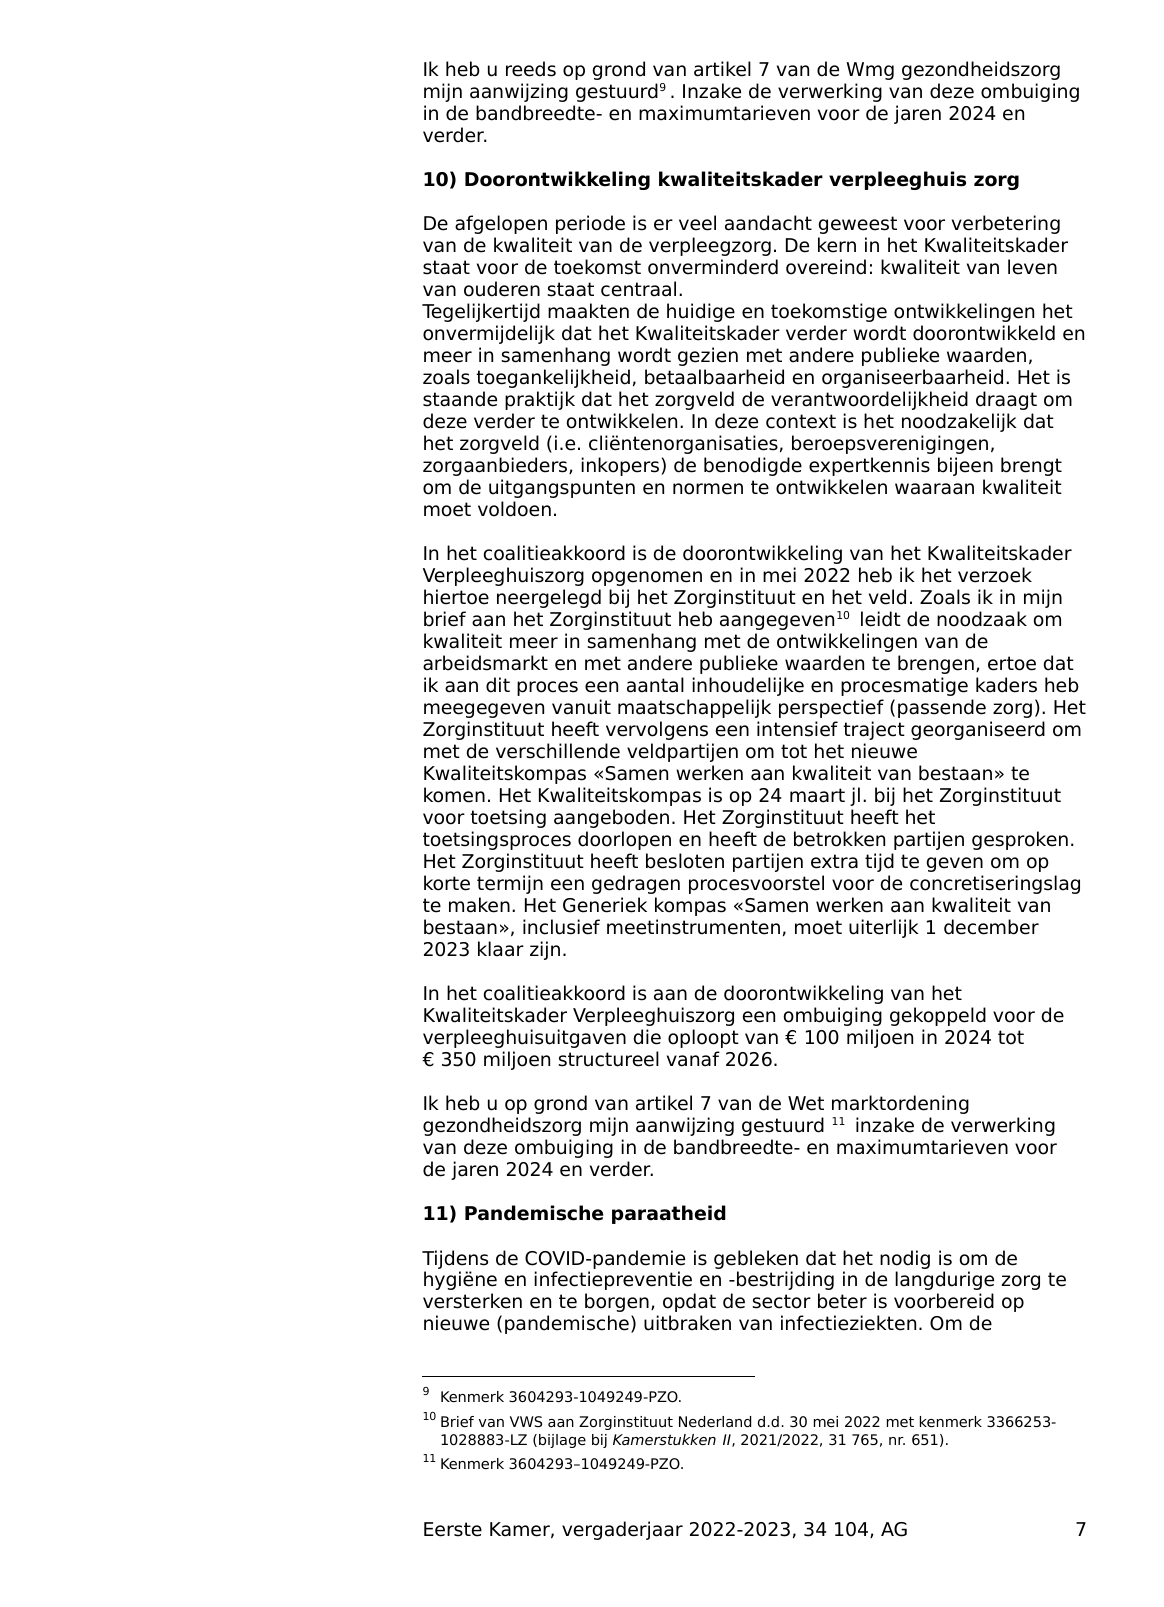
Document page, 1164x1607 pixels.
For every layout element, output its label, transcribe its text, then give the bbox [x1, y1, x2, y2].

text De afgelopen periode is er veel aandacht geweest voor verbetering van de kwaliteit van de verpleegzorg. De kern in het Kwaliteitskader staat voor de toekomst onverminderd overeind: kwaliteit van leven van ouderen staat centraal. [422, 213, 1087, 301]
text Brief van VWS aan Zorginstituut Nederland d.d. 30 mei 2022 met kenmerk 3366253-1028883-LZ (bijlage bij Kamerstukken II, 2021/2022, 31 765, nr. 651). [422, 1410, 1087, 1449]
text Ik heb u reeds op grond van artikel 7 van de Wmg gezondheidszorg mijn aanwijzing gestuurd. Inzake de verwerking van deze ombuiging in de bandbreedte- en maximumtarieven voor de jaren 2024 en verder. [422, 59, 1087, 147]
text Ik heb u op grond van artikel 7 van de Wet marktordening gezondheidszorg mijn aanwijzing gestuurd inzake de verwerking van deze ombuiging in de bandbreedte- en maximumtarieven voor de jaren 2024 en verder. [422, 1093, 1087, 1181]
text In het coalitieakkoord is aan de doorontwikkeling van het Kwaliteitskader Verpleeghuiszorg een ombuiging gekoppeld voor de verpleeghuisuitgaven die oploopt van € 100 miljoen in 2024 tot € 350 miljoen structureel vanaf 2026. [422, 983, 1087, 1071]
text In het coalitieakkoord is de doorontwikkeling van het Kwaliteitskader Verpleeghuiszorg opgenomen en in mei 2022 heb ik het verzoek hiertoe neergelegd bij het Zorginstituut en het veld. Zoals ik in mijn brief aan het Zorginstituut heb aangegeven leidt de noodzaak om kwaliteit meer in samenhang met de ontwikkelingen van de arbeidsmarkt en met andere publieke waarden te brengen, ertoe dat ik aan dit proces een aantal inhoudelijke en procesmatige kaders heb meegegeven vanuit maatschappelijk perspectief (passende zorg). Het Zorginstituut heeft vervolgens een intensief traject georganiseerd om met de verschillende veldpartijen om tot het nieuwe Kwaliteitskompas «Samen werken aan kwaliteit van bestaan» te komen. Het Kwaliteitskompas is op 24 maart jl. bij het Zorginstituut voor toetsing aangeboden. Het Zorginstituut heeft het toetsingsproces doorlopen en heeft de betrokken partijen gesproken. Het Zorginstituut heeft besloten partijen extra tijd te geven om op korte termijn een gedragen procesvoorstel voor de concretiseringslag te maken. Het Generiek kompas «Samen werken aan kwaliteit van bestaan», inclusief meetinstrumenten, moet uiterlijk 1 december 2023 klaar zijn. [422, 543, 1087, 961]
subtitle 10) Doorontwikkeling kwaliteitskader verpleeghuis zorg [422, 169, 1087, 191]
text Kenmerk 3604293-1049249-PZO. [422, 1385, 1087, 1407]
text Kenmerk 3604293–1049249-PZO. [422, 1452, 1087, 1474]
text Tijdens de COVID-pandemie is gebleken dat het nodig is om de hygiëne en infectiepreventie en -bestrijding in de langdurige zorg te versterken en te borgen, opdat de sector beter is voorbereid op nieuwe (pandemische) uitbraken van infectieziekten. Om de [422, 1247, 1087, 1335]
text Tegelijkertijd maakten de huidige en toekomstige ontwikkelingen het onvermijdelijk dat het Kwaliteitskader verder wordt doorontwikkeld en meer in samenhang wordt gezien met andere publieke waarden, zoals toegankelijkheid, betaalbaarheid en organiseerbaarheid. Het is staande praktijk dat het zorgveld de verantwoordelijkheid draagt om deze verder te ontwikkelen. In deze context is het noodzakelijk dat het zorgveld (i.e. cliëntenorganisaties, beroepsverenigingen, zorgaanbieders, inkopers) de benodigde expertkennis bijeen brengt om de uitgangspunten en normen te ontwikkelen waaraan kwaliteit moet voldoen. [422, 301, 1087, 521]
subtitle 11) Pandemische paraatheid [422, 1203, 1087, 1225]
